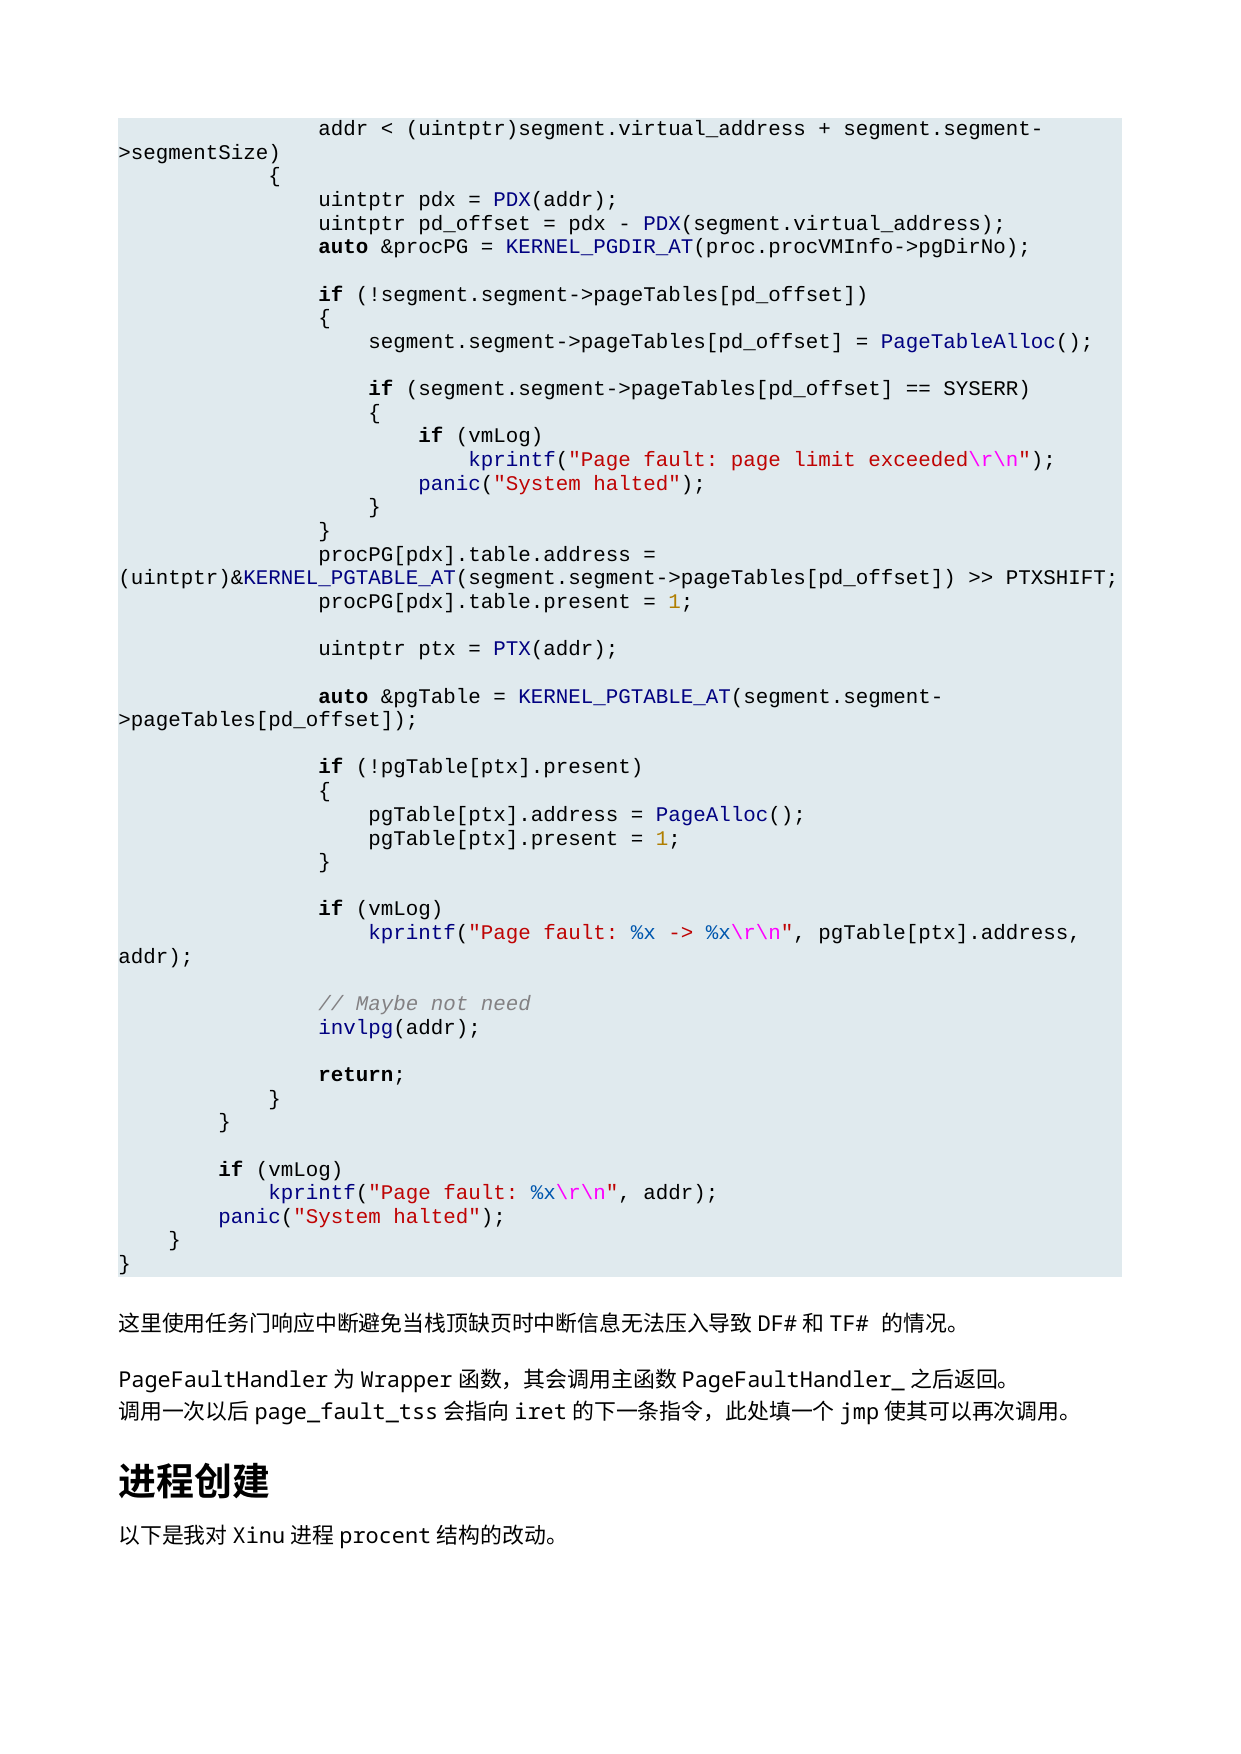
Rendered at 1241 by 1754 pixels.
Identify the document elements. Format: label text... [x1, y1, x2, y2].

text } [118, 496, 1122, 520]
text // Maybe not need [118, 993, 1122, 1017]
subtitle 进程创建 [118, 1451, 1122, 1506]
text kprintf("Page fault: %x -> %x\r\n", pgTable[ptx].address, addr); [118, 922, 1122, 969]
text { [118, 165, 1122, 189]
text 这里使用任务门响应中断避免当栈顶缺页时中断信息无法压入导致 DF# 和 TF# 的情况。 [118, 1306, 1122, 1337]
text pgTable[ptx].present = 1; [118, 827, 1122, 851]
text if (!pgTable[ptx].present) [118, 757, 1122, 780]
text } [118, 851, 1122, 875]
text { [118, 307, 1122, 331]
text } [118, 1229, 1122, 1253]
text uintptr pdx = PDX(addr); [118, 189, 1122, 213]
text } [118, 1111, 1122, 1135]
text PageFaultHandler 为 Wrapper 函数，其会调用主函数 PageFaultHandler_ 之后返回。 [118, 1362, 1122, 1394]
text auto &procPG = KERNEL_PGDIR_AT(proc.procVMInfo->pgDirNo); [118, 236, 1122, 260]
text } [118, 1088, 1122, 1111]
text if (vmLog) [118, 898, 1122, 922]
text kprintf("Page fault: page limit exceeded\r\n"); [118, 449, 1122, 473]
text } [118, 520, 1122, 544]
text if (!segment.segment->pageTables[pd_offset]) [118, 284, 1122, 307]
text 以下是我对 Xinu 进程 procent 结构的改动。 [118, 1518, 1122, 1550]
text if (vmLog) [118, 1158, 1122, 1182]
text if (segment.segment->pageTables[pd_offset] == SYSERR) [118, 378, 1122, 402]
text return; [118, 1064, 1122, 1088]
text pgTable[ptx].address = PageAlloc(); [118, 804, 1122, 827]
text panic("System halted"); [118, 473, 1122, 496]
text if (vmLog) [118, 426, 1122, 449]
text 调用一次以后 page_fault_tss 会指向 iret 的下一条指令，此处填一个 jmp 使其可以再次调用。 [118, 1394, 1122, 1426]
text uintptr pd_offset = pdx - PDX(segment.virtual_address); [118, 213, 1122, 236]
text { [118, 780, 1122, 804]
text } [118, 1253, 1122, 1277]
text auto &pgTable = KERNEL_PGTABLE_AT(segment.segment->pageTables[pd_offset]); [118, 686, 1122, 733]
text uintptr ptx = PTX(addr); [118, 638, 1122, 662]
text invlpg(addr); [118, 1017, 1122, 1040]
text procPG[pdx].table.present = 1; [118, 591, 1122, 615]
text kprintf("Page fault: %x\r\n", addr); [118, 1182, 1122, 1206]
text { [118, 402, 1122, 426]
text addr < (uintptr)segment.virtual_address + segment.segment->segmentSize) [118, 118, 1122, 165]
text segment.segment->pageTables[pd_offset] = PageTableAlloc(); [118, 331, 1122, 354]
text panic("System halted"); [118, 1206, 1122, 1229]
text procPG[pdx].table.address = (uintptr)&KERNEL_PGTABLE_AT(segment.segment->pageTables[pd_offset]) >> PTXSHIFT; [118, 544, 1122, 591]
